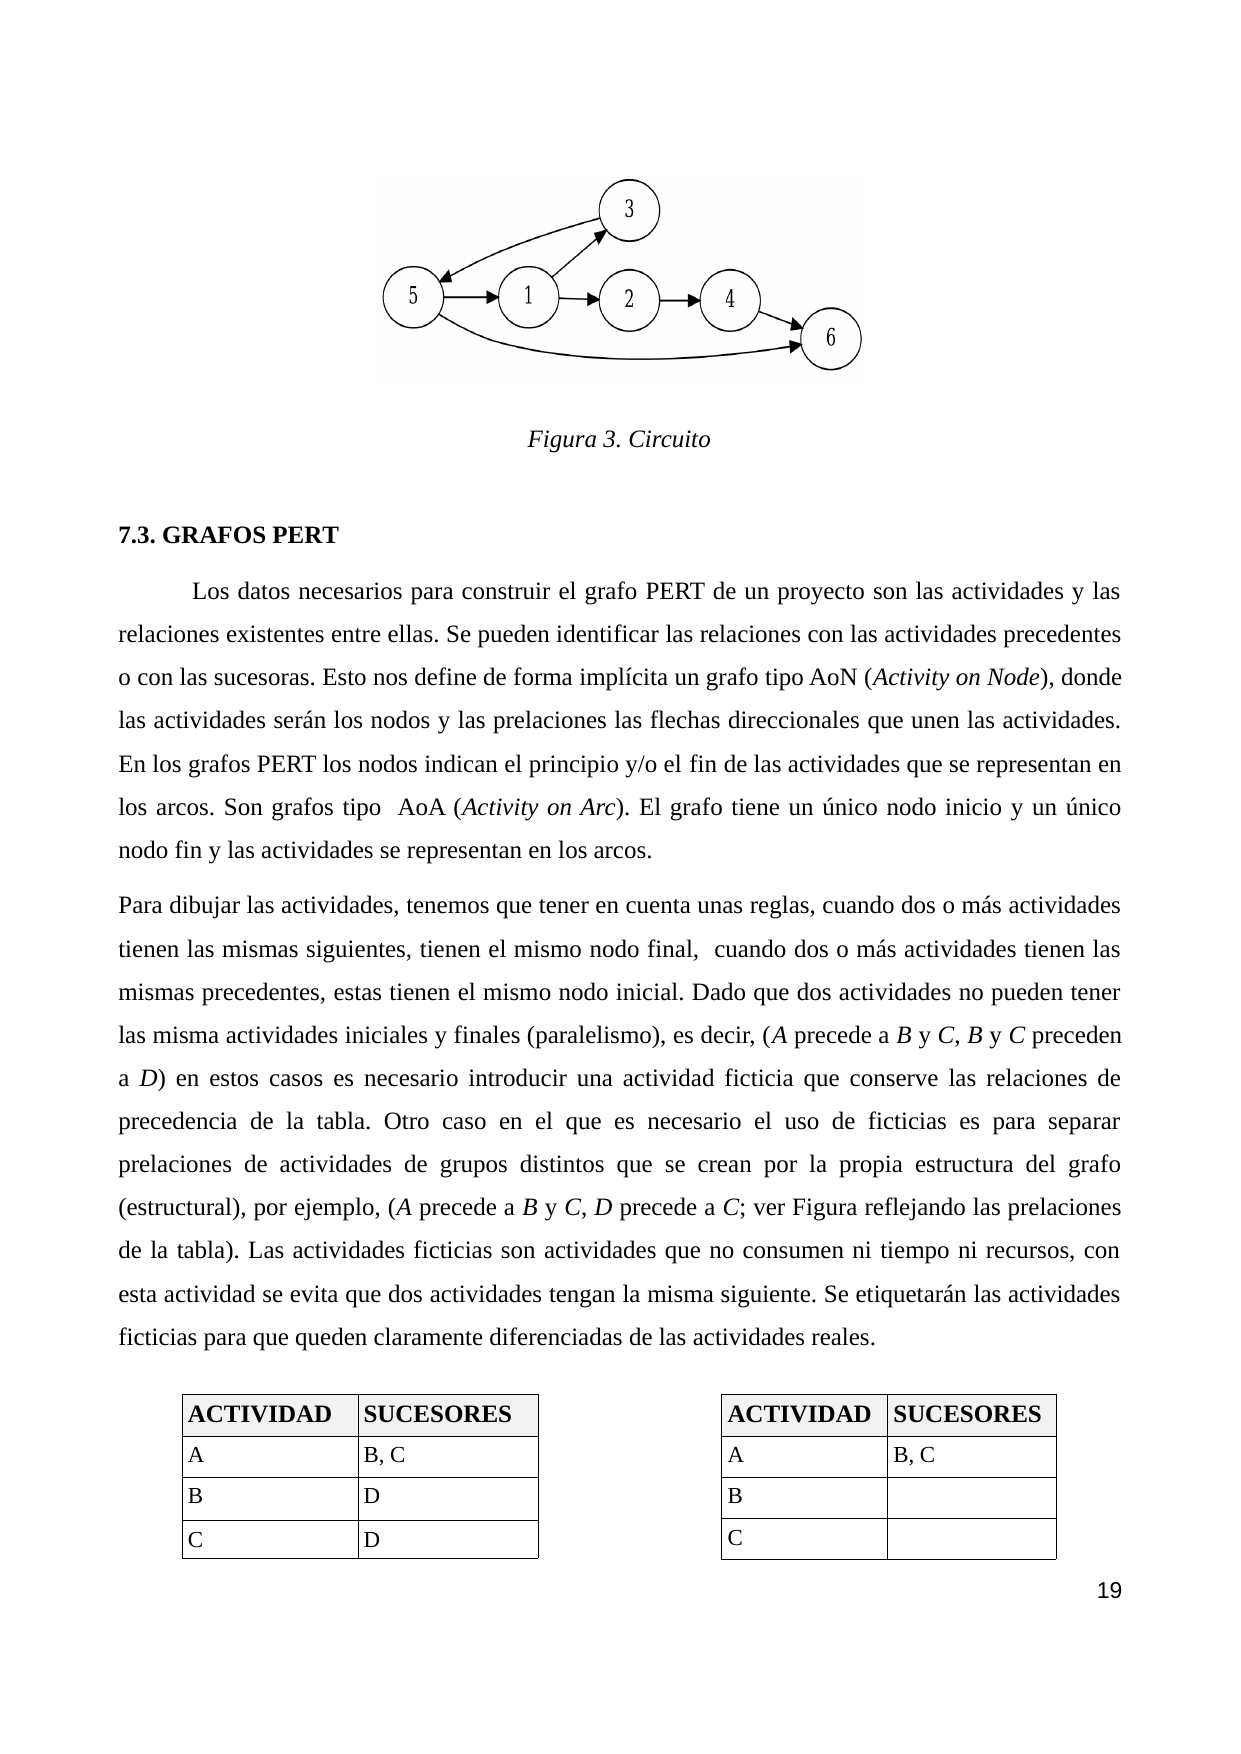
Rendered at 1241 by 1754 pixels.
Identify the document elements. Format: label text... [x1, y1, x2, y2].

table_cell B, C [888, 1437, 1056, 1477]
table_header ACTIVIDAD [183, 1395, 358, 1436]
text Para dibujar las actividades, tenemos que tener en cuenta unas reglas, cuando dos o más actividades tienen las mismas siguientes, tienen el mismo nodo final, cuando dos o más actividades tienen las mismas precedentes, estas tienen el mismo nodo inicial. Dado que dos actividades no pueden tener las misma actividades iniciales y finales (paralelismo), es decir, (A precede a B y C, B y C preceden a D) en estos casos es necesario introducir una actividad ficticia que conserve las relaciones de precedencia de la tabla. Otro caso en el que es necesario el uso de ficticias es para separar prelaciones de actividades de grupos distintos que se crean por la propia estructura del grafo (estructural), por ejemplo, (A precede a B y C, D precede a C; ver Figura reflejando las prelaciones de la tabla). Las actividades ficticias son actividades que no consumen ni tiempo ni recursos, con esta actividad se evita que dos actividades tengan la misma siguiente. Se etiquetarán las actividades ficticias para que queden claramente diferenciadas de las actividades reales. [118, 891, 1122, 1351]
table_header SUCESORES [888, 1395, 1056, 1436]
table_cell B [722, 1478, 887, 1518]
table_cell [888, 1519, 1056, 1559]
table_header SUCESORES [359, 1395, 538, 1436]
table_cell B [183, 1478, 358, 1520]
text Los datos necesarios para construir el grafo PERT de un proyecto son las actividades y las relaciones existentes entre ellas. Se pueden identificar las relaciones con las actividades precedentes o con las sucesoras. Esto nos define de forma implícita un grafo tipo AoN (Activity on Node), donde las actividades serán los nodos y las prelaciones las flechas direccionales que unen las actividades. En los grafos PERT los nodos indican el principio y/o el fin de las actividades que se representan en los arcos. Son grafos tipo AoA (Activity on Arc). El grafo tiene un único nodo inicio y un único nodo fin y las actividades se representan en los arcos. [118, 576, 1122, 864]
text Figura 3. Circuito [118, 424, 1122, 452]
table_cell C [722, 1519, 887, 1559]
table_header [118, 1378, 654, 1577]
table_header [654, 1378, 1123, 1577]
table_cell C [183, 1521, 358, 1557]
table_cell D [359, 1521, 538, 1557]
table_cell D [359, 1478, 538, 1520]
table_cell A [183, 1437, 358, 1477]
picture [373, 177, 868, 386]
table_cell B, C [359, 1437, 538, 1477]
table_header ACTIVIDAD [722, 1395, 887, 1436]
table_cell A [722, 1437, 887, 1477]
table_cell [888, 1478, 1056, 1518]
text 7.3. GRAFOS PERT [118, 521, 1122, 549]
